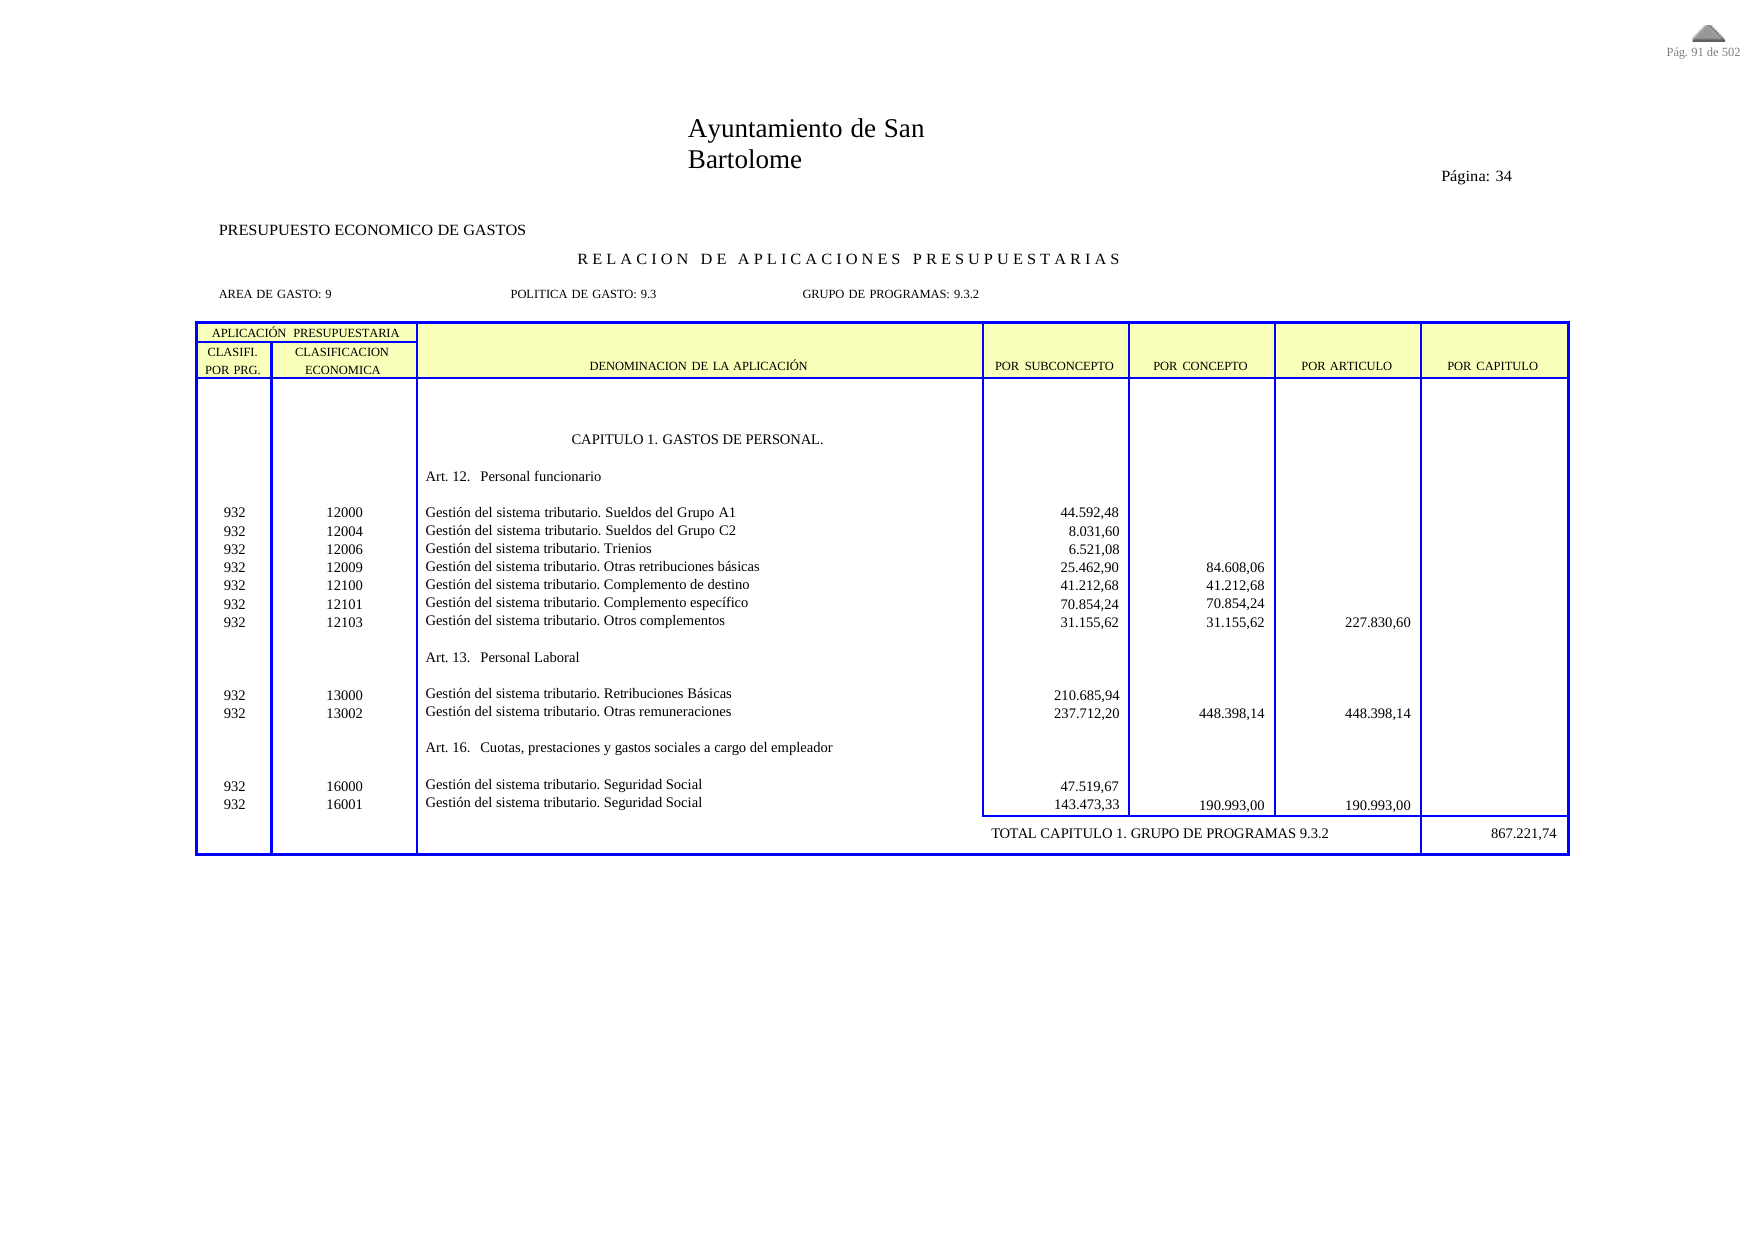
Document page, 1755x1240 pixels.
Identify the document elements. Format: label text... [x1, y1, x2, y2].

table_cell 44.592,48 8.031,60 6.521,08 25.462,90 41.212,68 70.854,24 31.155,62 210.685,94 237.712,20 47.519,67 143.473,33 [984, 379, 1128, 815]
text PRESUPUESTO ECONOMICO DE GASTOS [218, 221, 528, 239]
table_cell 84.608,06 41.212,68 70.854,24 31.155,62 448.398,14 190.993,00 [1130, 379, 1274, 815]
text AREA DE GASTO: 9 POLITICA DE GASTO: 9.3 GRUPO DE PROGRAMAS: 9.3.2 [218, 286, 1752, 301]
table_cell 867.221,74 [1422, 817, 1567, 853]
table_cell 227.830,60 448.398,14 190.993,00 [1276, 379, 1420, 815]
table_header APLICACIÓN PRESUPUESTARIA [198, 324, 416, 341]
text R E L A C I O N D E A P L I C A C I O N E S P R E S U P U E S T A R I A S [577, 250, 1752, 268]
subtitle Ayuntamiento de San Bartolome [688, 112, 1045, 174]
table_header POR ARTICULO [1276, 324, 1420, 377]
table_cell 12000 12004 12006 12009 12100 12101 12103 13000 13002 16000 16001 [273, 379, 416, 853]
table_header POR SUBCONCEPTO [984, 324, 1128, 377]
table_cell 932 932 932 932 932 932 932 932 932 932 932 [198, 379, 270, 853]
table_cell CLASIFI. POR PRG. [198, 343, 270, 377]
table_cell CAPITULO 1. GASTOS DE PERSONAL. Art. 12. Personal funcionario Gestión del sistema tributario. Sueldos del Grupo A1 Gestión del sistema tributario. Sueldos del Grupo C2 Gestión del sistema tributario. Trienios Gestión del sistema tributario. Otras retribuciones básicas Gestión del sistema tributario. Complemento de destino Gestión del sistema tributario. Complemento específico Gestión del sistema tributario. Otros complementos Art. 13. Personal Laboral Gestión del sistema tributario. Retribuciones Básicas Gestión del sistema tributario. Otras remuneraciones Art. 16. Cuotas, prestaciones y gastos sociales a cargo del empleador Gestión del sistema tributario. Seguridad Social Gestión del sistema tributario. Seguridad Social [418, 379, 982, 815]
table_header POR CONCEPTO [1130, 324, 1274, 377]
text Página: 34 [1439, 166, 1514, 184]
table_cell CLASIFICACION ECONOMICA [273, 343, 416, 377]
table_header POR CAPITULO [1422, 324, 1567, 377]
table_header DENOMINACION DE LA APLICACIÓN [418, 324, 982, 377]
table_cell [1422, 379, 1567, 815]
picture [1691, 25, 1726, 42]
table_cell TOTAL CAPITULO 1. GRUPO DE PROGRAMAS 9.3.2 [418, 815, 1420, 853]
